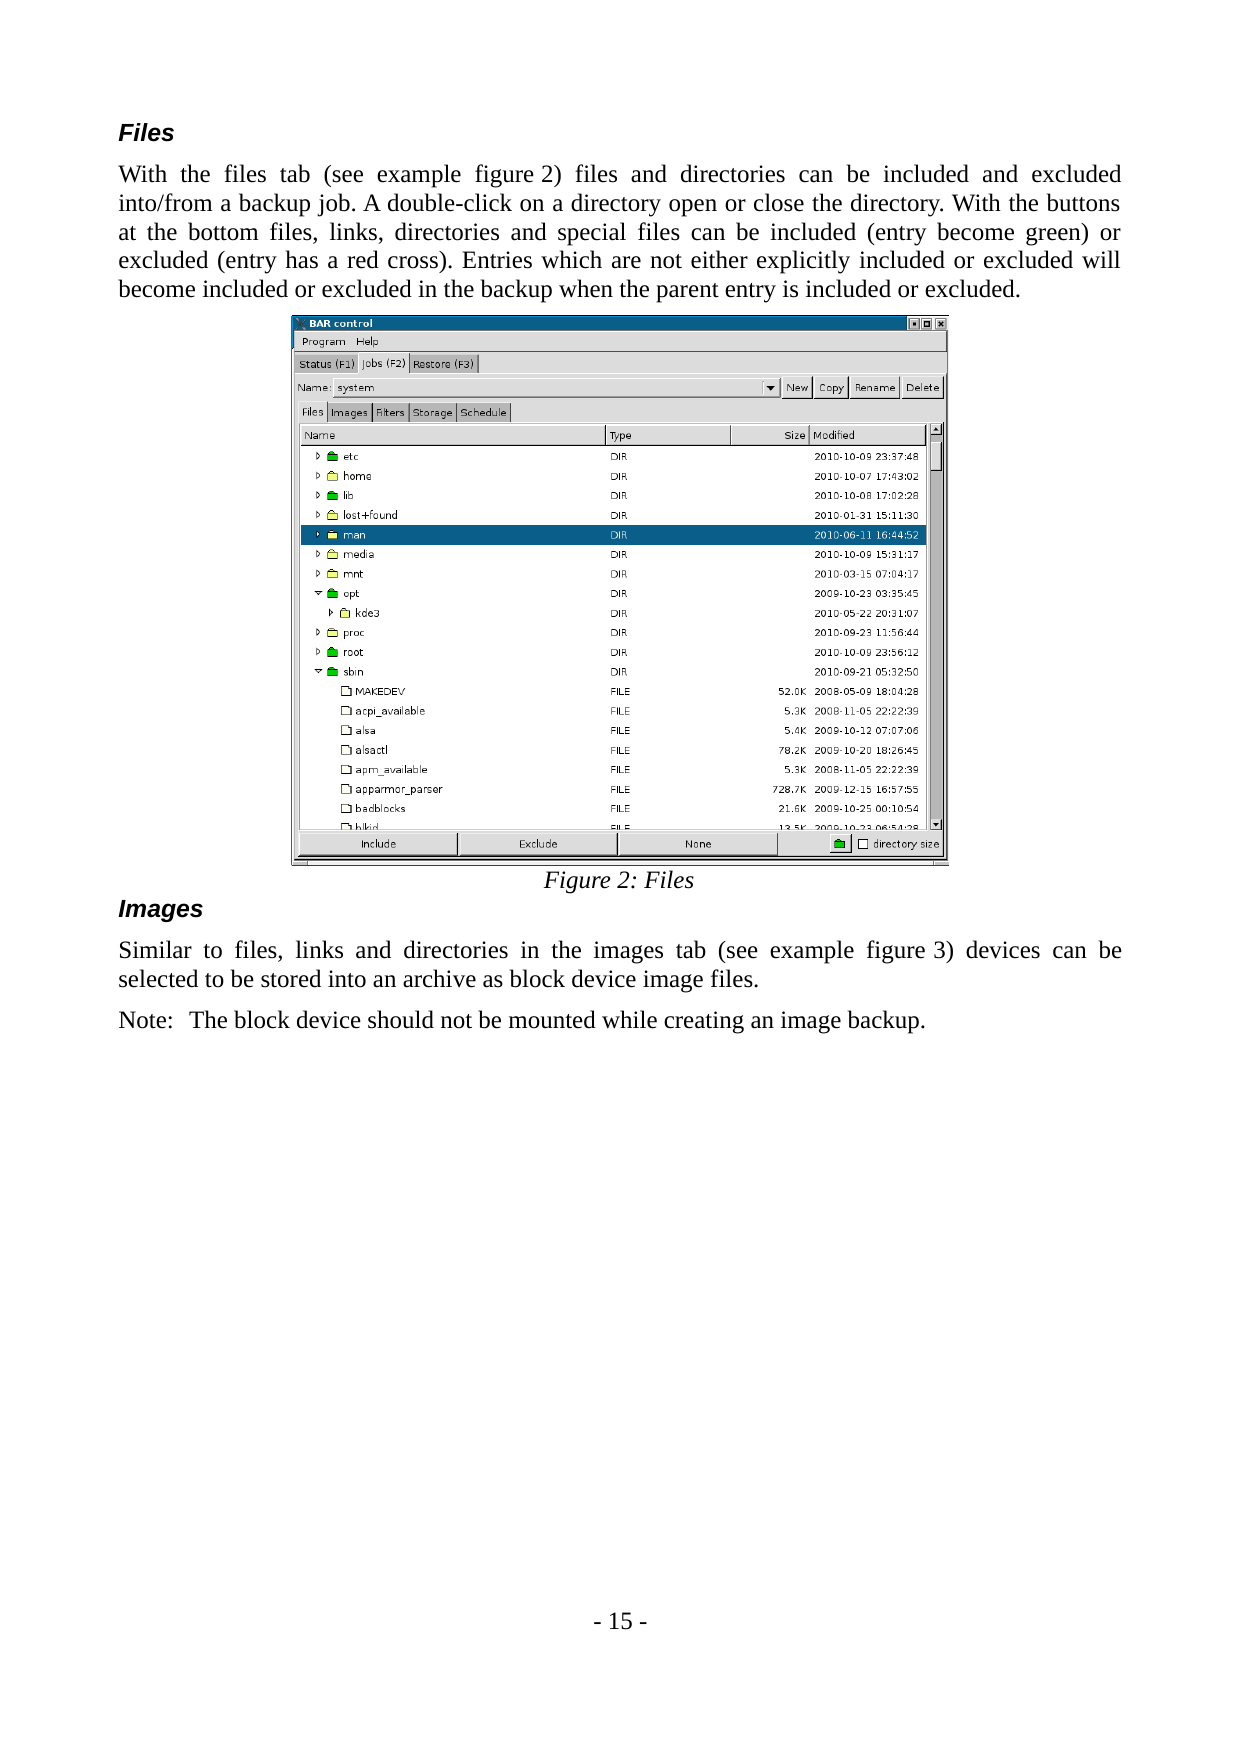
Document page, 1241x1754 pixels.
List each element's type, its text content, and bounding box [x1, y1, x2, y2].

text With the files tab (see example figure 2) files and directories can be included and excluded into/from a backup job. A double-click on a directory open or close the directory. With the buttons at the bottom files, links, directories and special files can be included (entry become green) or excluded (entry has a red cross). Entries which are not either explicitly included or excluded will become included or excluded in the backup when the parent entry is included or excluded. [118, 159, 1122, 303]
text Figure 2: Files [291, 866, 949, 894]
picture [291, 315, 949, 866]
subtitle Files [118, 118, 1122, 147]
text Similar to files, links and directories in the images tab (see example figure 3) devices can be selected to be stored into an archive as block device image files. [118, 935, 1122, 993]
text Note: The block device should not be mounted while creating an image backup. [118, 1005, 1122, 1034]
subtitle Images [118, 866, 1122, 923]
